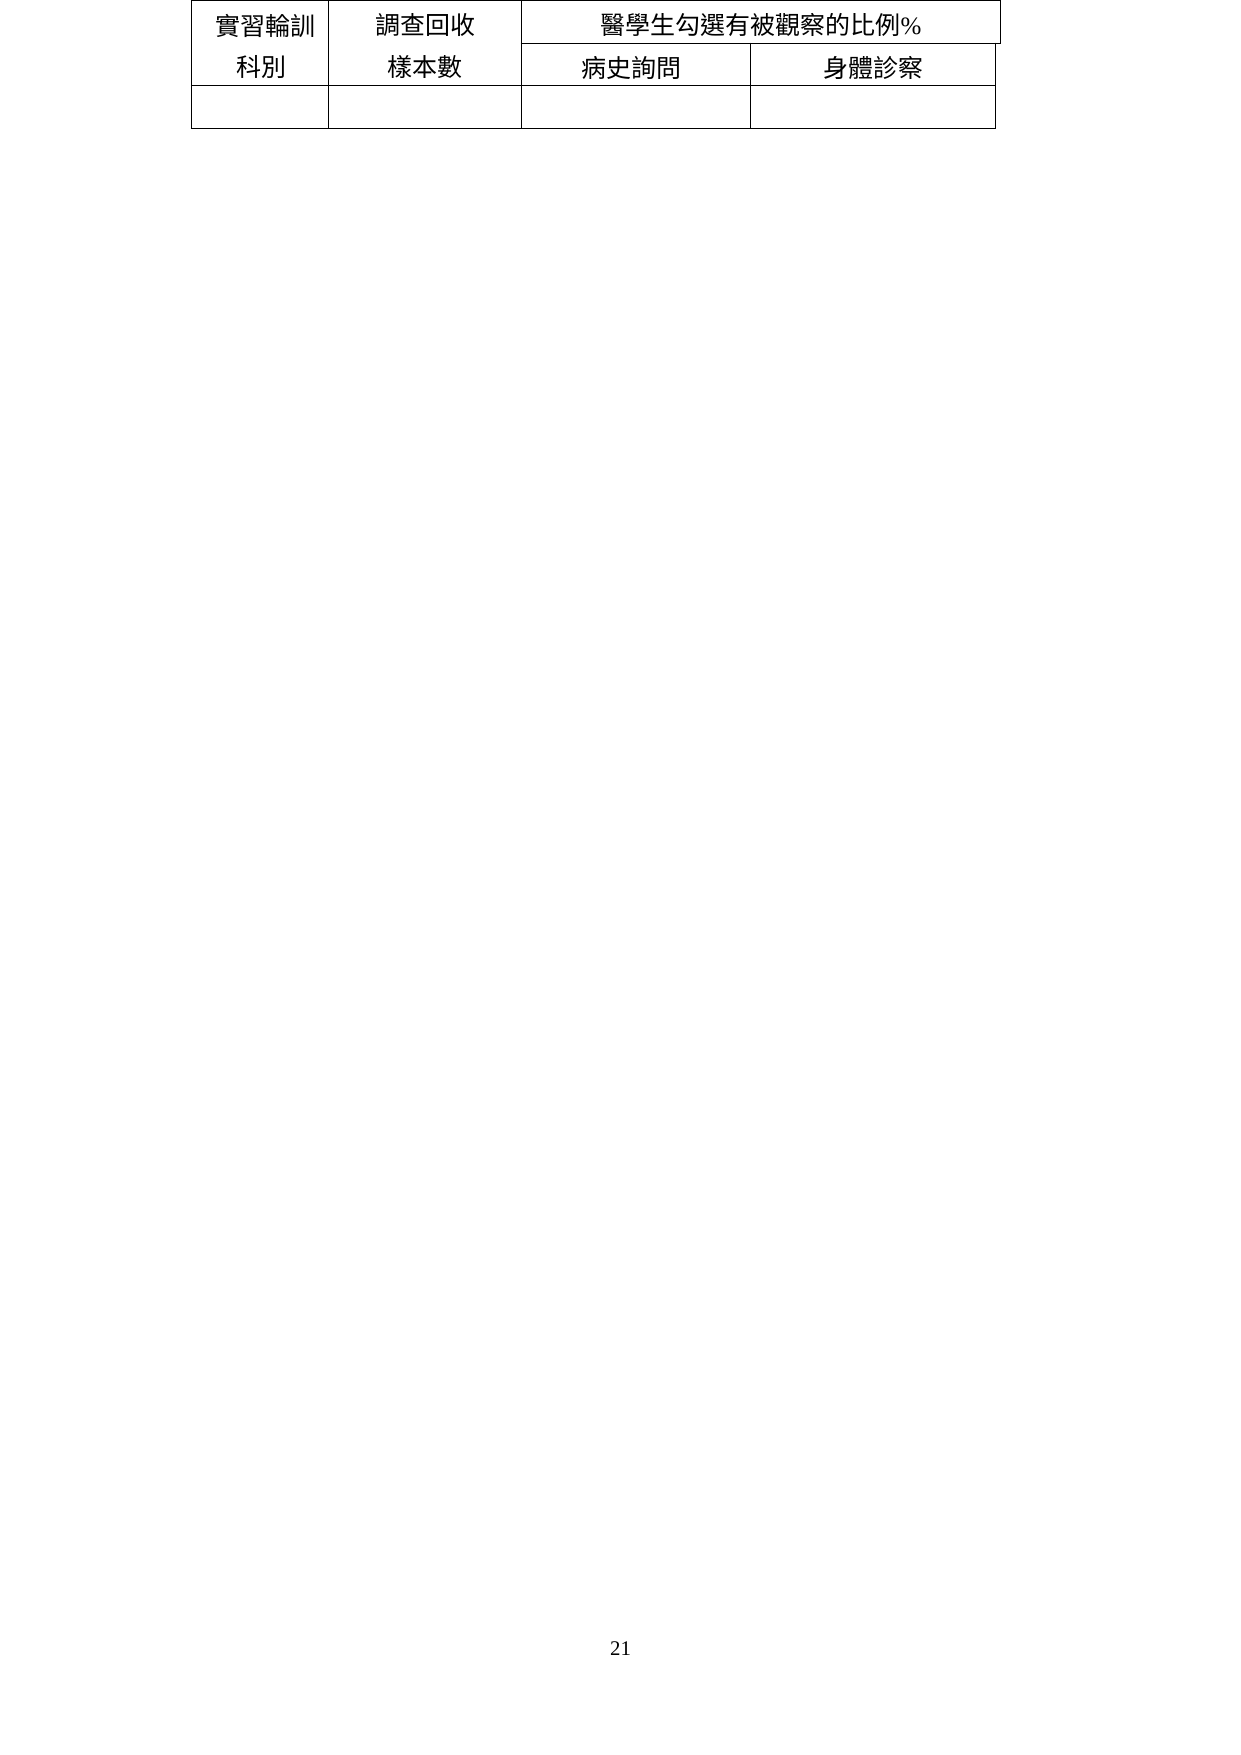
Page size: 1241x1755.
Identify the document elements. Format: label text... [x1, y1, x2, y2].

table_header 醫學生勾選有被觀察的比例% [522, 1, 1000, 43]
table_cell 身體診察 [751, 44, 995, 85]
table_header 調查回收 樣本數 [329, 1, 521, 85]
table_header 實習輪訓 科別 [192, 1, 328, 85]
table_cell [751, 86, 995, 128]
table_cell [996, 44, 1000, 85]
table_cell 病史詢問 [522, 44, 750, 85]
table_cell [522, 86, 750, 128]
table_cell [329, 86, 521, 128]
table_cell [192, 86, 328, 128]
table_cell [996, 85, 1000, 128]
